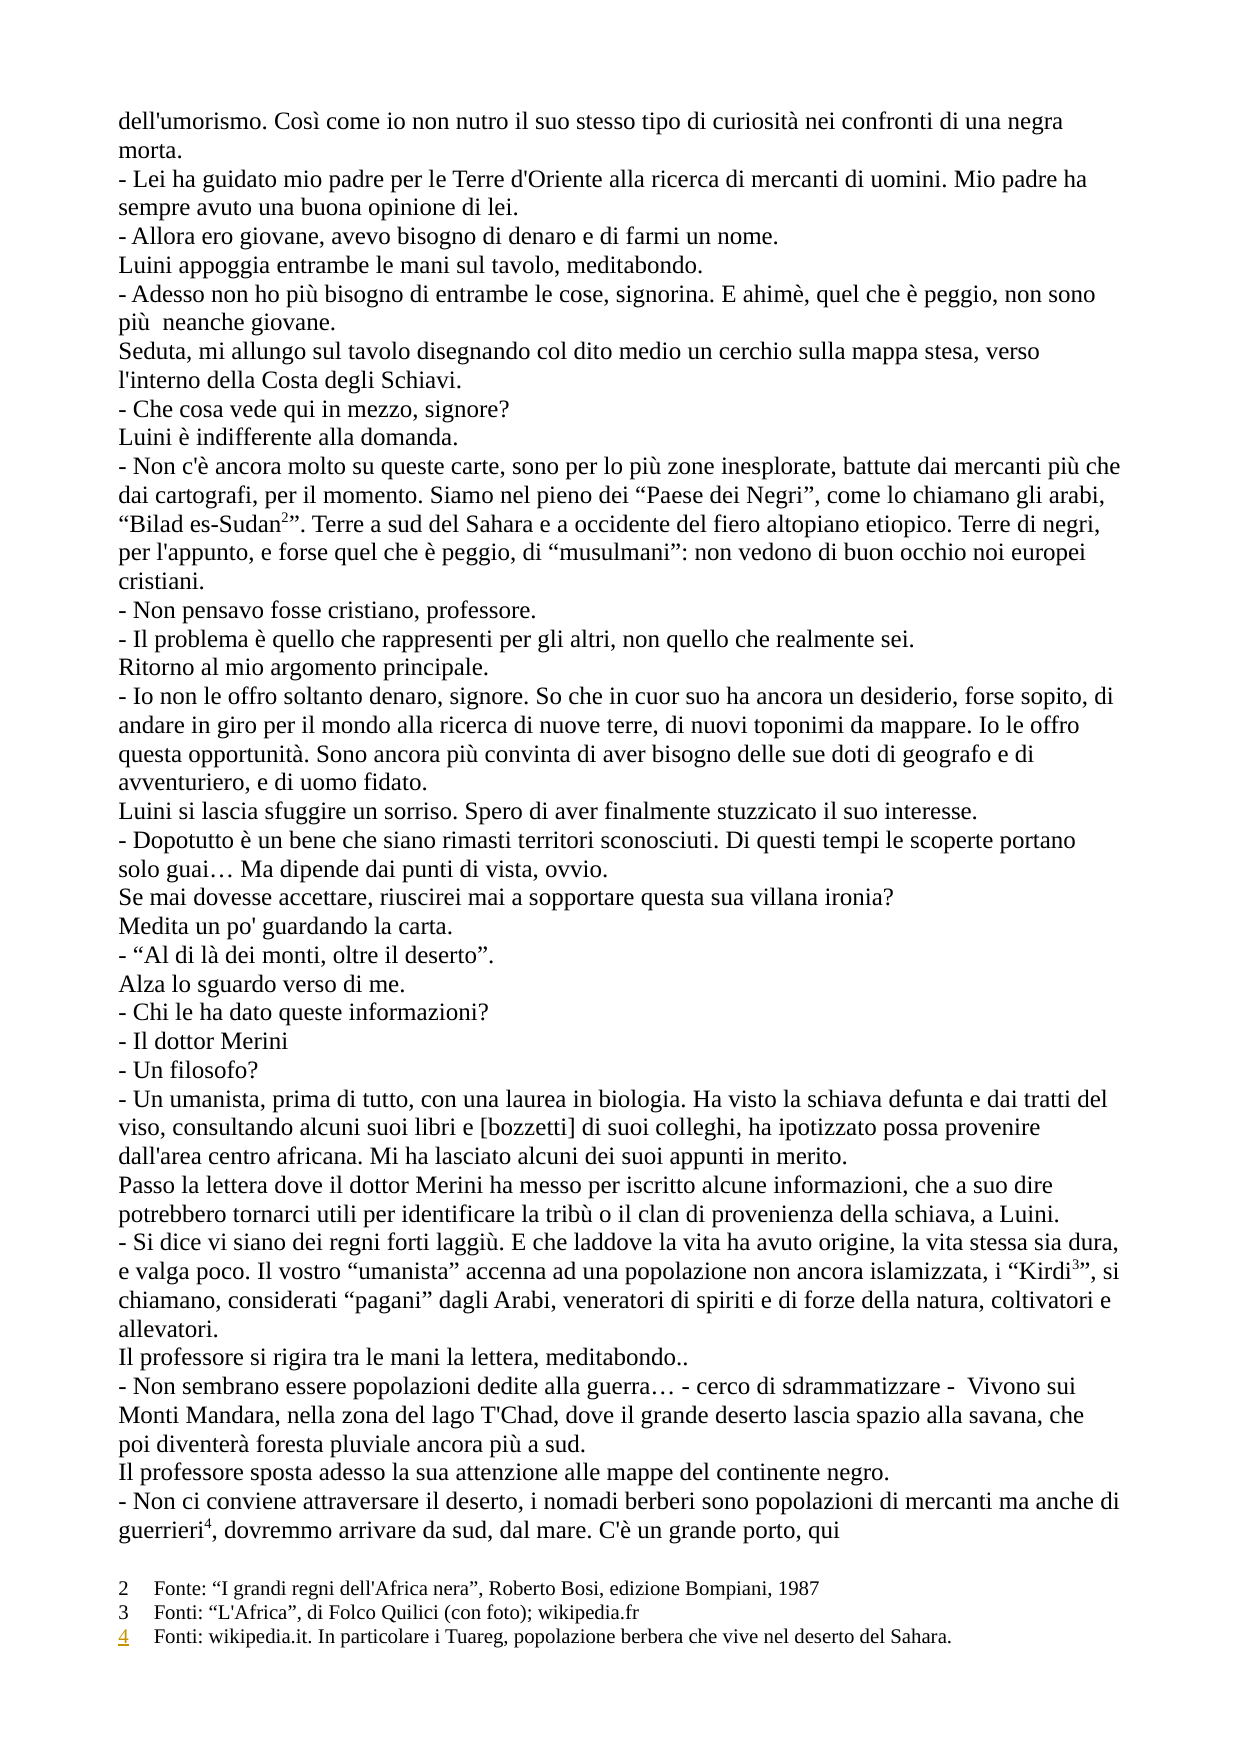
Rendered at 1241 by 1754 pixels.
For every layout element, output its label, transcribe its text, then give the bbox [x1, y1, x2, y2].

text - Il problema è quello che rappresenti per gli altri, non quello che realmente sei. [118, 624, 1122, 652]
text - Non sembrano essere popolazioni dedite alla guerra… - cerco di sdrammatizzare - Vivono sui Monti Mandara, nella zona del lago T'Chad, dove il grande deserto lascia spazio alla savana, che poi diventerà foresta pluviale ancora più a sud. [118, 1371, 1122, 1457]
text - Allora ero giovane, avevo bisogno di denaro e di farmi un nome. [118, 221, 1122, 250]
text - Io non le offro soltanto denaro, signore. So che in cuor suo ha ancora un desiderio, forse sopito, di andare in giro per il mondo alla ricerca di nuove terre, di nuovi toponimi da mappare. Io le offro questa opportunità. Sono ancora più convinta di aver bisogno delle sue doti di geografo e di avventuriero, e di uomo fidato. [118, 681, 1122, 796]
text dell'umorismo. Così come io non nutro il suo stesso tipo di curiosità nei confronti di una negra morta. [118, 106, 1122, 164]
text Luini è indifferente alla domanda. [118, 422, 1122, 451]
text Fonti: “L'Africa”, di Folco Quilici (con foto); wikipedia.fr [118, 1599, 1122, 1624]
text Il professore sposta adesso la sua attenzione alle mappe del continente negro. [118, 1457, 1122, 1486]
text - Dopotutto è un bene che siano rimasti territori sconosciuti. Di questi tempi le scoperte portano solo guai… Ma dipende dai punti di vista, ovvio. [118, 825, 1122, 882]
text - Un filosofo? [118, 1055, 1122, 1084]
text - Non ci conviene attraversare il deserto, i nomadi berberi sono popolazioni di mercanti ma anche di guerrieri, dovremmo arrivare da sud, dal mare. C'è un grande porto, qui [118, 1486, 1122, 1544]
text - Che cosa vede qui in mezzo, signore? [118, 394, 1122, 422]
text - Il dottor Merini [118, 1026, 1122, 1055]
text - Chi le ha dato queste informazioni? [118, 997, 1122, 1026]
text - Un umanista, prima di tutto, con una laurea in biologia. Ha visto la schiava defunta e dai tratti del viso, consultando alcuni suoi libri e [bozzetti] di suoi colleghi, ha ipotizzato possa provenire dall'area centro africana. Mi ha lasciato alcuni dei suoi appunti in merito. [118, 1084, 1122, 1170]
text Fonti: wikipedia.it. In particolare i Tuareg, popolazione berbera che vive nel deserto del Sahara. [118, 1624, 1122, 1648]
text - Adesso non ho più bisogno di entrambe le cose, signorina. E ahimè, quel che è peggio, non sono più neanche giovane. [118, 279, 1122, 336]
text Fonte: “I grandi regni dell'Africa nera”, Roberto Bosi, edizione Bompiani, 1987 [118, 1576, 1122, 1599]
text Ritorno al mio argomento principale. [118, 652, 1122, 681]
text Passo la lettera dove il dottor Merini ha messo per iscritto alcune informazioni, che a suo dire potrebbero tornarci utili per identificare la tribù o il clan di provenienza della schiava, a Luini. [118, 1170, 1122, 1227]
text Il professore si rigira tra le mani la lettera, meditabondo.. [118, 1342, 1122, 1371]
text Medita un po' guardando la carta. [118, 911, 1122, 940]
text Seduta, mi allungo sul tavolo disegnando col dito medio un cerchio sulla mappa stesa, verso l'interno della Costa degli Schiavi. [118, 336, 1122, 394]
text - Lei ha guidato mio padre per le Terre d'Oriente alla ricerca di mercanti di uomini. Mio padre ha sempre avuto una buona opinione di lei. [118, 164, 1122, 221]
text - Non c'è ancora molto su queste carte, sono per lo più zone inesplorate, battute dai mercanti più che dai cartografi, per il momento. Siamo nel pieno dei “Paese dei Negri”, come lo chiamano gli arabi, “Bilad es-Sudan”. Terre a sud del Sahara e a occidente del fiero altopiano etiopico. Terre di negri, per l'appunto, e forse quel che è peggio, di “musulmani”: non vedono di buon occhio noi europei cristiani. [118, 451, 1122, 595]
text - Si dice vi siano dei regni forti laggiù. E che laddove la vita ha avuto origine, la vita stessa sia dura, e valga poco. Il vostro “umanista” accenna ad una popolazione non ancora islamizzata, i “Kirdi”, si chiamano, considerati “pagani” dagli Arabi, veneratori di spiriti e di forze della natura, coltivatori e allevatori. [118, 1227, 1122, 1342]
text Luini si lascia sfuggire un sorriso. Spero di aver finalmente stuzzicato il suo interesse. [118, 796, 1122, 825]
text - Non pensavo fosse cristiano, professore. [118, 595, 1122, 624]
text - “Al di là dei monti, oltre il deserto”. [118, 940, 1122, 969]
text Se mai dovesse accettare, riuscirei mai a sopportare questa sua villana ironia? [118, 882, 1122, 911]
text Alza lo sguardo verso di me. [118, 969, 1122, 997]
text Luini appoggia entrambe le mani sul tavolo, meditabondo. [118, 250, 1122, 279]
